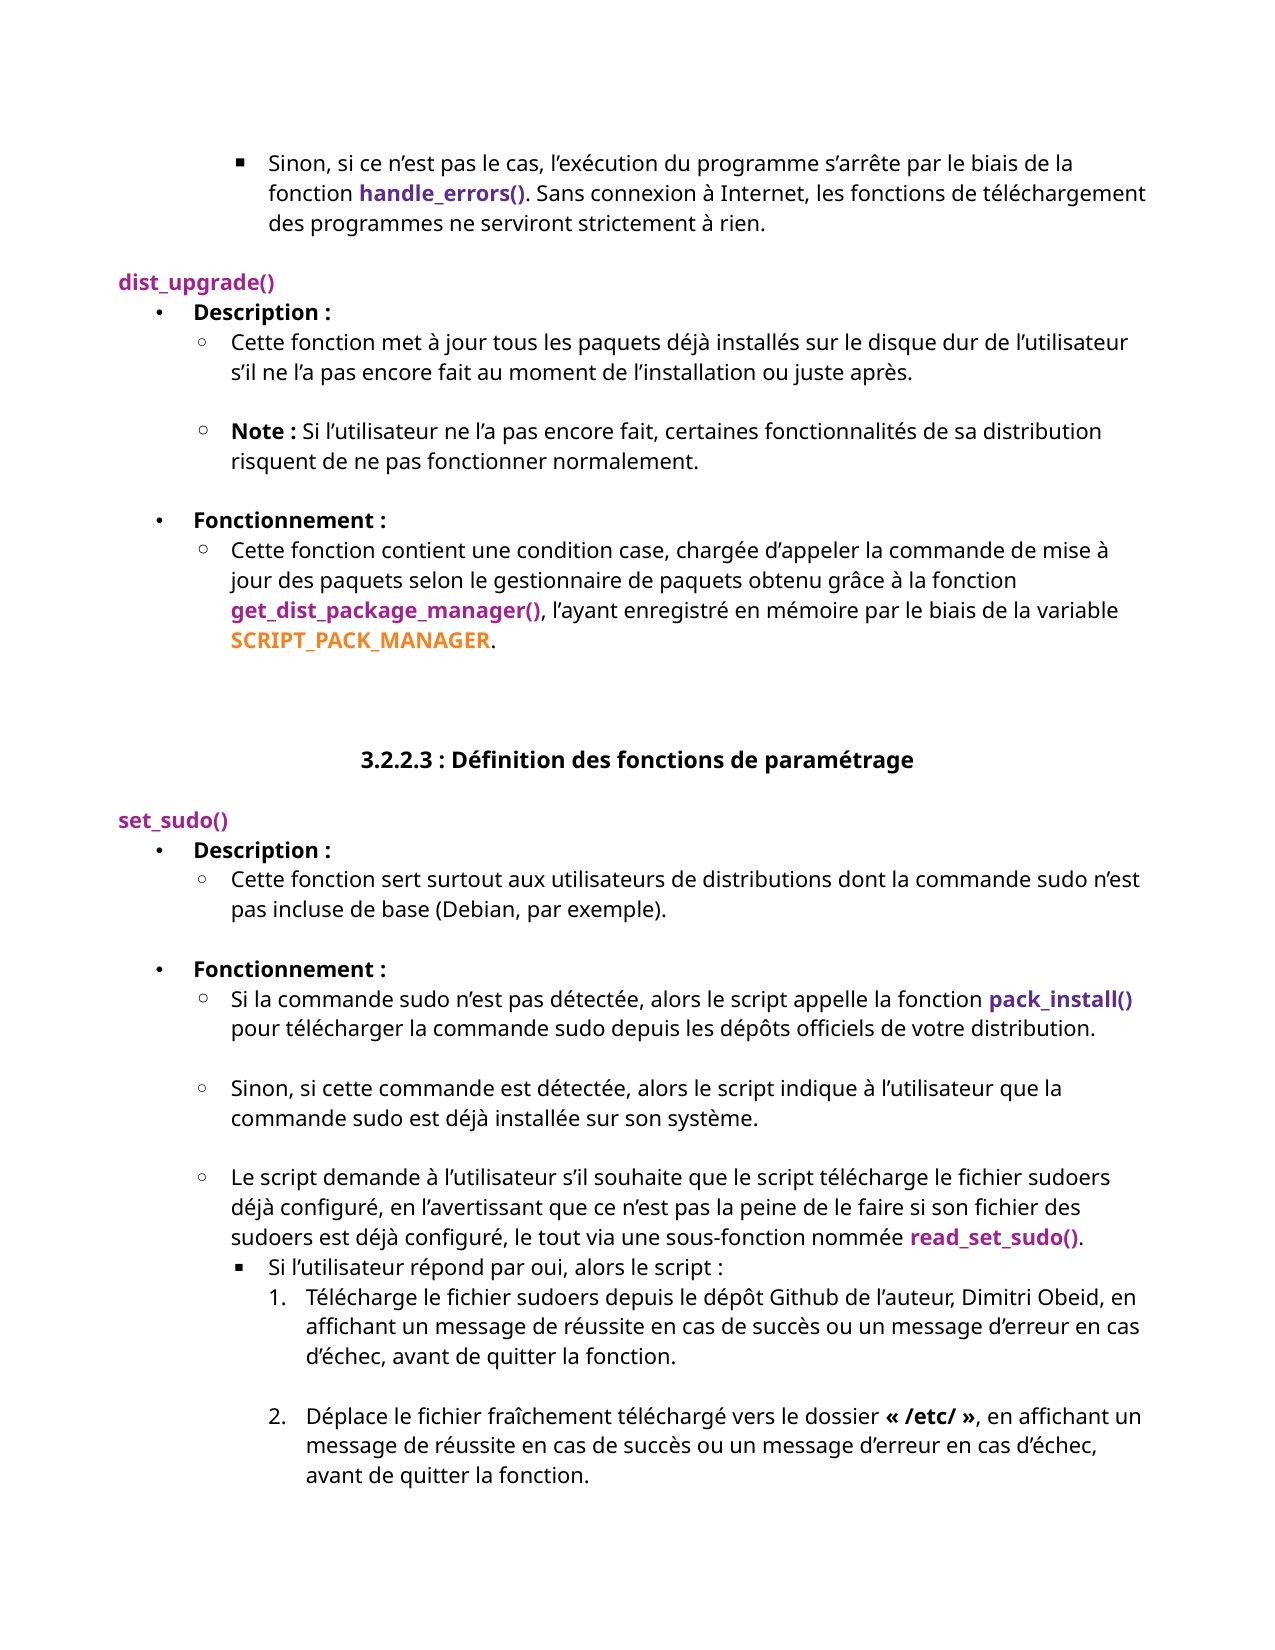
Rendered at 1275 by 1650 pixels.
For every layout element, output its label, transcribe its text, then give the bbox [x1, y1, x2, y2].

list Le script demande à l’utilisateur s’il souhaite que le script télécharge le fichier sudoers déjà configuré, en l’avertissant que ce n’est pas la peine de le faire si son fichier des sudoers est déjà configuré, le tout via une sous-fonction nommée read_set_sudo(). [193, 1162, 1157, 1252]
list Si la commande sudo n’est pas détectée, alors le script appelle la fonction pack_install() pour télécharger la commande sudo depuis les dépôts officiels de votre distribution. [193, 983, 1157, 1043]
list Description : [156, 834, 1157, 864]
list Fonctionnement : [156, 505, 1157, 535]
list Cette fonction contient une condition case, chargée d’appeler la commande de mise à jour des paquets selon le gestionnaire de paquets obtenu grâce à la fonction get_dist_package_manager(), l’ayant enregistré en mémoire par le biais de la variable SCRIPT_PACK_MANAGER. [193, 535, 1157, 654]
list Sinon, si cette commande est détectée, alors le script indique à l’utilisateur que la commande sudo est déjà installée sur son système. [193, 1073, 1157, 1132]
list Cette fonction met à jour tous les paquets déjà installés sur le disque dur de l’utilisateur s’il ne l’a pas encore fait au moment de l’installation ou juste après. [193, 327, 1157, 386]
text dist_upgrade() [118, 267, 1157, 297]
text set_sudo() [118, 805, 1157, 834]
list Note : Si l’utilisateur ne l’a pas encore fait, certaines fonctionnalités de sa distribution risquent de ne pas fonctionner normalement. [193, 416, 1157, 476]
list Description : [156, 297, 1157, 327]
list Si l’utilisateur répond par oui, alors le script : [231, 1252, 1157, 1281]
list Sinon, si ce n’est pas le cas, l’exécution du programme s’arrête par le biais de la fonction handle_errors(). Sans connexion à Internet, les fonctions de téléchargement des programmes ne serviront strictement à rien. [231, 148, 1157, 237]
text 3.2.2.3 : Définition des fonctions de paramétrage [118, 744, 1157, 775]
list Cette fonction sert surtout aux utilisateurs de distributions dont la commande sudo n’est pas incluse de base (Debian, par exemple). [193, 864, 1157, 924]
list Télécharge le fichier sudoers depuis le dépôt Github de l’auteur, Dimitri Obeid, en affichant un message de réussite en cas de succès ou un message d’erreur en cas d’échec, avant de quitter la fonction. [268, 1281, 1157, 1371]
list Fonctionnement : [156, 954, 1157, 983]
list Déplace le fichier fraîchement téléchargé vers le dossier « /etc/ », en affichant un message de réussite en cas de succès ou un message d’erreur en cas d’échec, avant de quitter la fonction. [268, 1401, 1157, 1490]
